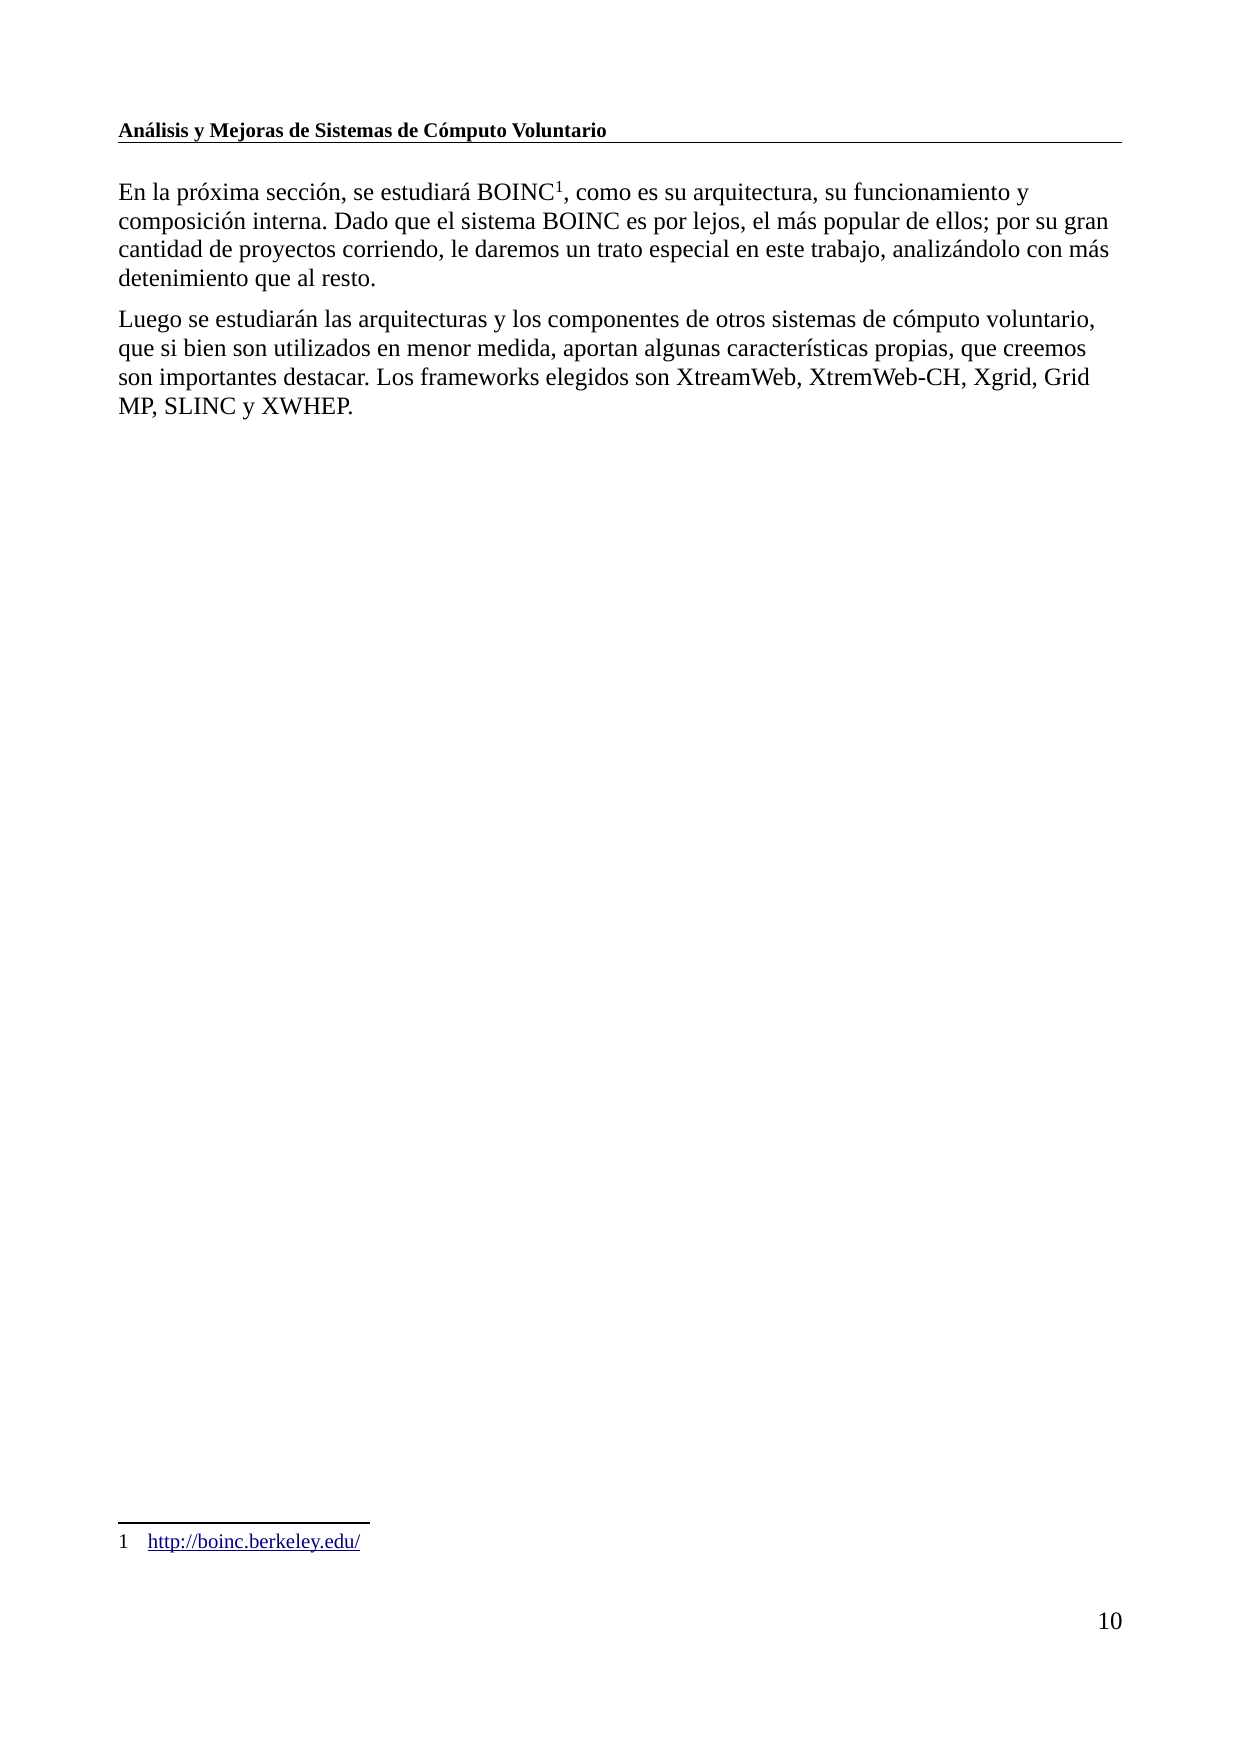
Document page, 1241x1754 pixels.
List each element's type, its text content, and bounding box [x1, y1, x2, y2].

text En la próxima sección, se estudiará BOINC, como es su arquitectura, su funcionamiento y composición interna. Dado que el sistema BOINC es por lejos, el más popular de ellos; por su gran cantidad de proyectos corriendo, le daremos un trato especial en este trabajo, analizándolo con más detenimiento que al resto. [118, 177, 1122, 292]
text Luego se estudiarán las arquitecturas y los componentes de otros sistemas de cómputo voluntario, que si bien son utilizados en menor medida, aportan algunas características propias, que creemos son importantes destacar. Los frameworks elegidos son XtreamWeb, XtremWeb-CH, Xgrid, Grid MP, SLINC y XWHEP. [118, 304, 1122, 419]
text http://boinc.berkeley.edu/ [118, 1529, 1122, 1553]
